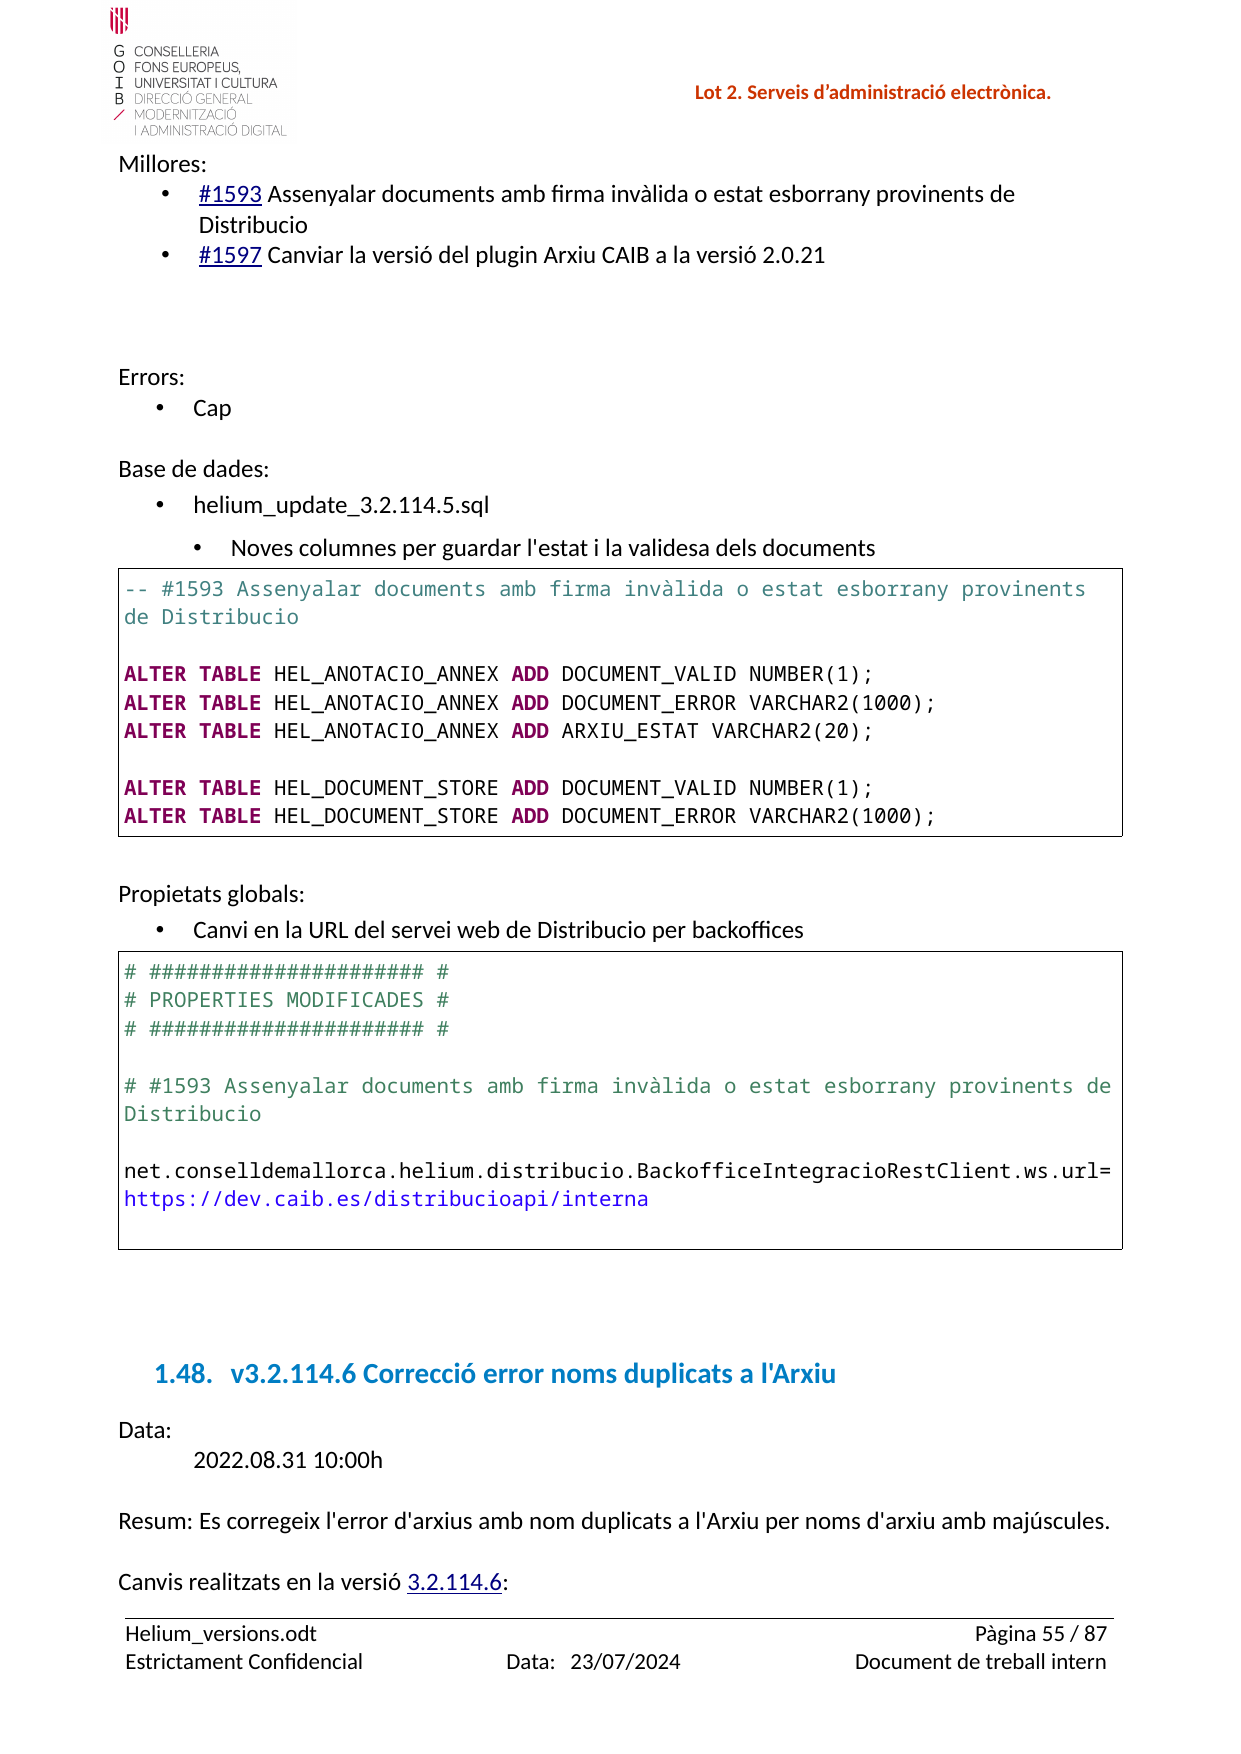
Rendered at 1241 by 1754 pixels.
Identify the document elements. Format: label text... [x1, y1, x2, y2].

text Propietats globals: [118, 878, 1122, 909]
text Millores: [118, 148, 1122, 178]
text Base de dades: [118, 453, 1122, 483]
list #1597 Canviar la versió del plugin Arxiu CAIB a la versió 2.0.21 [161, 239, 1122, 270]
subtitle v3.2.114.6 Correcció error noms duplicats a l'Arxiu [153, 1355, 1122, 1390]
list helium_update_3.2.114.5.sql [156, 489, 1122, 520]
text Data: [118, 1414, 1122, 1444]
list Noves columnes per guardar l'estat i la validesa dels documents [193, 532, 1122, 562]
list Cap [156, 392, 1122, 422]
list Canvi en la URL del servei web de Distribucio per backoffices [156, 915, 1122, 945]
table_header # ###################### # # PROPERTIES MODIFICADES # # ###################### # # #1593 Assenyalar documents amb firma invàlida o estat esborrany provinents de Distribucio net.conselldemallorca.helium.distribucio.BackofficeIntegracioRestClient.ws.url=https://dev.caib.es/distribucioapi/interna [119, 952, 1122, 1249]
text Canvis realitzats en la versió 3.2.114.6: [118, 1567, 1122, 1597]
table_header -- #1593 Assenyalar documents amb firma invàlida o estat esborrany provinents de Distribucio ALTER TABLE HEL_ANOTACIO_ANNEX ADD DOCUMENT_VALID NUMBER(1); ALTER TABLE HEL_ANOTACIO_ANNEX ADD DOCUMENT_ERROR VARCHAR2(1000); ALTER TABLE HEL_ANOTACIO_ANNEX ADD ARXIU_ESTAT VARCHAR2(20); ALTER TABLE HEL_DOCUMENT_STORE ADD DOCUMENT_VALID NUMBER(1); ALTER TABLE HEL_DOCUMENT_STORE ADD DOCUMENT_ERROR VARCHAR2(1000); [119, 569, 1122, 836]
text Errors: [118, 361, 1122, 392]
text 2022.08.31 10:00h [118, 1444, 1122, 1475]
picture [100, 0, 297, 144]
list #1593 Assenyalar documents amb firma invàlida o estat esborrany provinents de Distribucio [161, 178, 1122, 239]
text Resum: Es corregeix l'error d'arxius amb nom duplicats a l'Arxiu per noms d'arxiu amb majúscules. [118, 1506, 1122, 1536]
